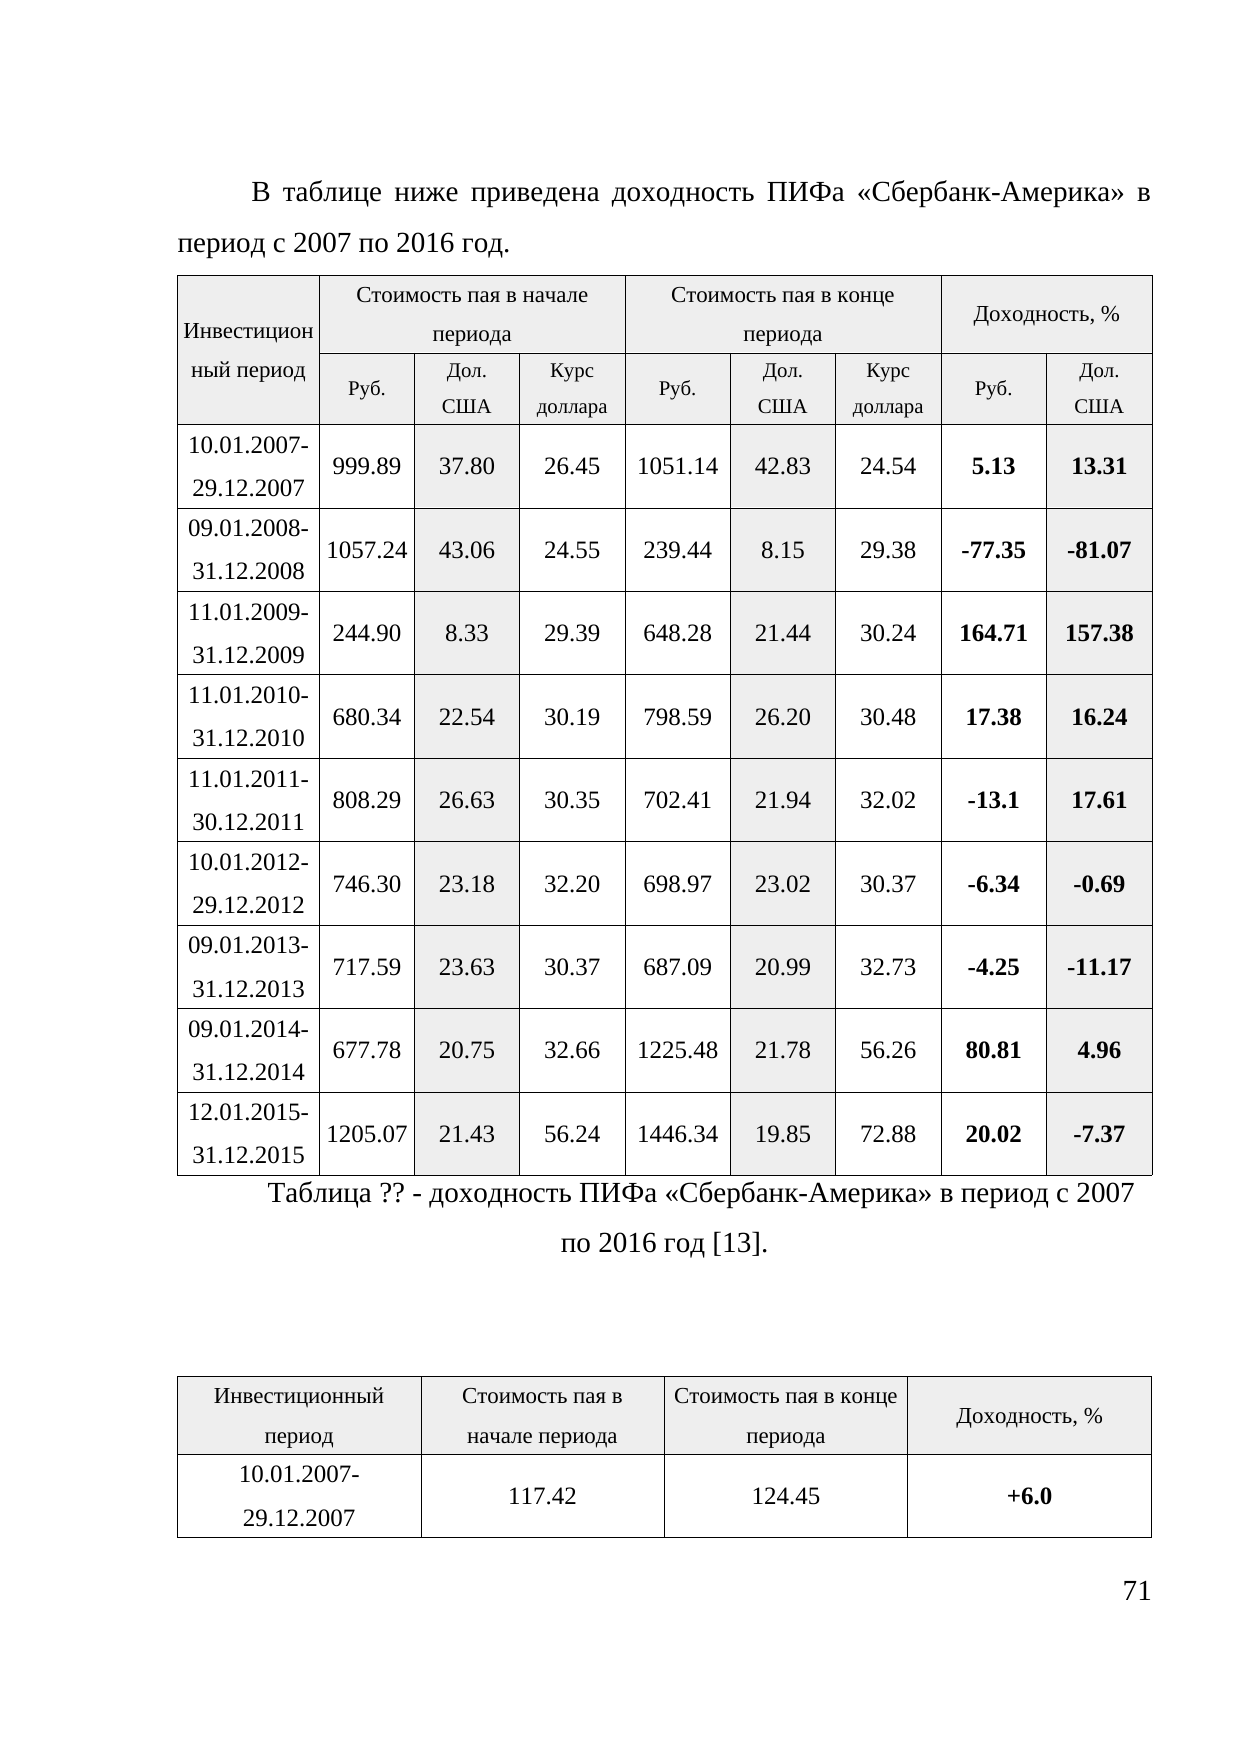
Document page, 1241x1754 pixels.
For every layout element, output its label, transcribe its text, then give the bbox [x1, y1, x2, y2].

table_cell Руб. [626, 354, 730, 424]
table_cell -11.17 [1047, 926, 1152, 1008]
table_cell 09.01.2014- 31.12.2014 [178, 1009, 319, 1092]
table_cell 8.33 [415, 592, 519, 674]
table_cell 29.39 [520, 592, 625, 674]
table_cell Руб. [320, 354, 414, 424]
table_cell 10.01.2007- 29.12.2007 [178, 425, 319, 507]
table_cell 32.02 [836, 759, 941, 841]
table_cell 20.75 [415, 1009, 519, 1092]
table_header Доходность, % [908, 1377, 1151, 1454]
table_cell 8.15 [731, 509, 835, 591]
table_cell 798.59 [626, 675, 730, 758]
table_cell 80.81 [942, 1009, 1046, 1092]
table_cell 32.66 [520, 1009, 625, 1092]
table_cell 30.24 [836, 592, 941, 674]
text Таблица ?? - доходность ПИФа «Сбербанк-Америка» в период с 2007 по 2016 год [13]. [177, 1176, 1152, 1259]
table_cell 30.37 [836, 842, 941, 925]
table_cell Курс доллара [836, 354, 941, 424]
table_cell 23.63 [415, 926, 519, 1008]
table_cell 56.24 [520, 1093, 625, 1175]
table_cell 4.96 [1047, 1009, 1152, 1092]
table_header Инвестиционный период [178, 276, 319, 424]
table_cell 42.83 [731, 425, 835, 507]
table_cell 157.38 [1047, 592, 1152, 674]
table_cell 13.31 [1047, 425, 1152, 507]
table_cell -77.35 [942, 509, 1046, 591]
table_cell 21.78 [731, 1009, 835, 1092]
table_cell 17.61 [1047, 759, 1152, 841]
table_header Стоимость пая в конце периода [665, 1377, 907, 1454]
table_cell 702.41 [626, 759, 730, 841]
table_cell 21.94 [731, 759, 835, 841]
table_cell 808.29 [320, 759, 414, 841]
table_cell 56.26 [836, 1009, 941, 1092]
table_cell 12.01.2015- 31.12.2015 [178, 1093, 319, 1175]
table_cell 30.35 [520, 759, 625, 841]
text В таблице ниже приведена доходность ПИФа «Сбербанк-Америка» в период с 2007 по 2016 год. [177, 174, 1152, 258]
table_cell 43.06 [415, 509, 519, 591]
table_cell 648.28 [626, 592, 730, 674]
table_cell 746.30 [320, 842, 414, 925]
table_cell Курс доллара [520, 354, 625, 424]
table_cell -7.37 [1047, 1093, 1152, 1175]
table_cell 1446.34 [626, 1093, 730, 1175]
table_cell 26.63 [415, 759, 519, 841]
table_header Инвестиционный период [178, 1377, 421, 1454]
table_cell 1225.48 [626, 1009, 730, 1092]
table_cell 11.01.2010- 31.12.2010 [178, 675, 319, 758]
table_cell 117.42 [422, 1455, 664, 1537]
table_header Стоимость пая в конце периода [626, 276, 941, 352]
table_cell 19.85 [731, 1093, 835, 1175]
table_cell 244.90 [320, 592, 414, 674]
table_cell 21.43 [415, 1093, 519, 1175]
table_cell 11.01.2011- 30.12.2011 [178, 759, 319, 841]
table_cell 124.45 [665, 1455, 907, 1537]
table_cell 677.78 [320, 1009, 414, 1092]
table_cell 32.73 [836, 926, 941, 1008]
table_cell 22.54 [415, 675, 519, 758]
table_cell 09.01.2013- 31.12.2013 [178, 926, 319, 1008]
table_cell 5.13 [942, 425, 1046, 507]
table_cell 72.88 [836, 1093, 941, 1175]
table_cell 09.01.2008- 31.12.2008 [178, 509, 319, 591]
table_cell 687.09 [626, 926, 730, 1008]
table_cell Дол. США [415, 354, 519, 424]
table_header Доходность, % [942, 276, 1152, 352]
table_cell -6.34 [942, 842, 1046, 925]
table_cell 10.01.2012- 29.12.2012 [178, 842, 319, 925]
table_cell 29.38 [836, 509, 941, 591]
table_cell 1057.24 [320, 509, 414, 591]
table_cell 24.54 [836, 425, 941, 507]
table_cell 32.20 [520, 842, 625, 925]
table_cell 717.59 [320, 926, 414, 1008]
table_cell -81.07 [1047, 509, 1152, 591]
table_cell -0.69 [1047, 842, 1152, 925]
table_cell 23.02 [731, 842, 835, 925]
table_cell 999.89 [320, 425, 414, 507]
table_cell 17.38 [942, 675, 1046, 758]
table_cell 20.99 [731, 926, 835, 1008]
table_cell -4.25 [942, 926, 1046, 1008]
table_cell Дол. США [1047, 354, 1152, 424]
table_cell 16.24 [1047, 675, 1152, 758]
table_cell -13.1 [942, 759, 1046, 841]
table_cell +6.0 [908, 1455, 1151, 1537]
table_cell 21.44 [731, 592, 835, 674]
table_cell 1205.07 [320, 1093, 414, 1175]
table_cell 11.01.2009- 31.12.2009 [178, 592, 319, 674]
table_cell Руб. [942, 354, 1046, 424]
table_cell 20.02 [942, 1093, 1046, 1175]
table_cell 23.18 [415, 842, 519, 925]
table_header Стоимость пая в начале периода [422, 1377, 664, 1454]
table_cell 10.01.2007- 29.12.2007 [178, 1455, 421, 1537]
table_header Стоимость пая в начале периода [320, 276, 625, 352]
table_cell 30.37 [520, 926, 625, 1008]
table_cell 26.45 [520, 425, 625, 507]
table_cell 26.20 [731, 675, 835, 758]
table_cell 1051.14 [626, 425, 730, 507]
table_cell 30.19 [520, 675, 625, 758]
table_cell 37.80 [415, 425, 519, 507]
table_cell Дол. США [731, 354, 835, 424]
table_cell 24.55 [520, 509, 625, 591]
table_cell 30.48 [836, 675, 941, 758]
table_cell 164.71 [942, 592, 1046, 674]
table_cell 698.97 [626, 842, 730, 925]
table_cell 239.44 [626, 509, 730, 591]
table_cell 680.34 [320, 675, 414, 758]
